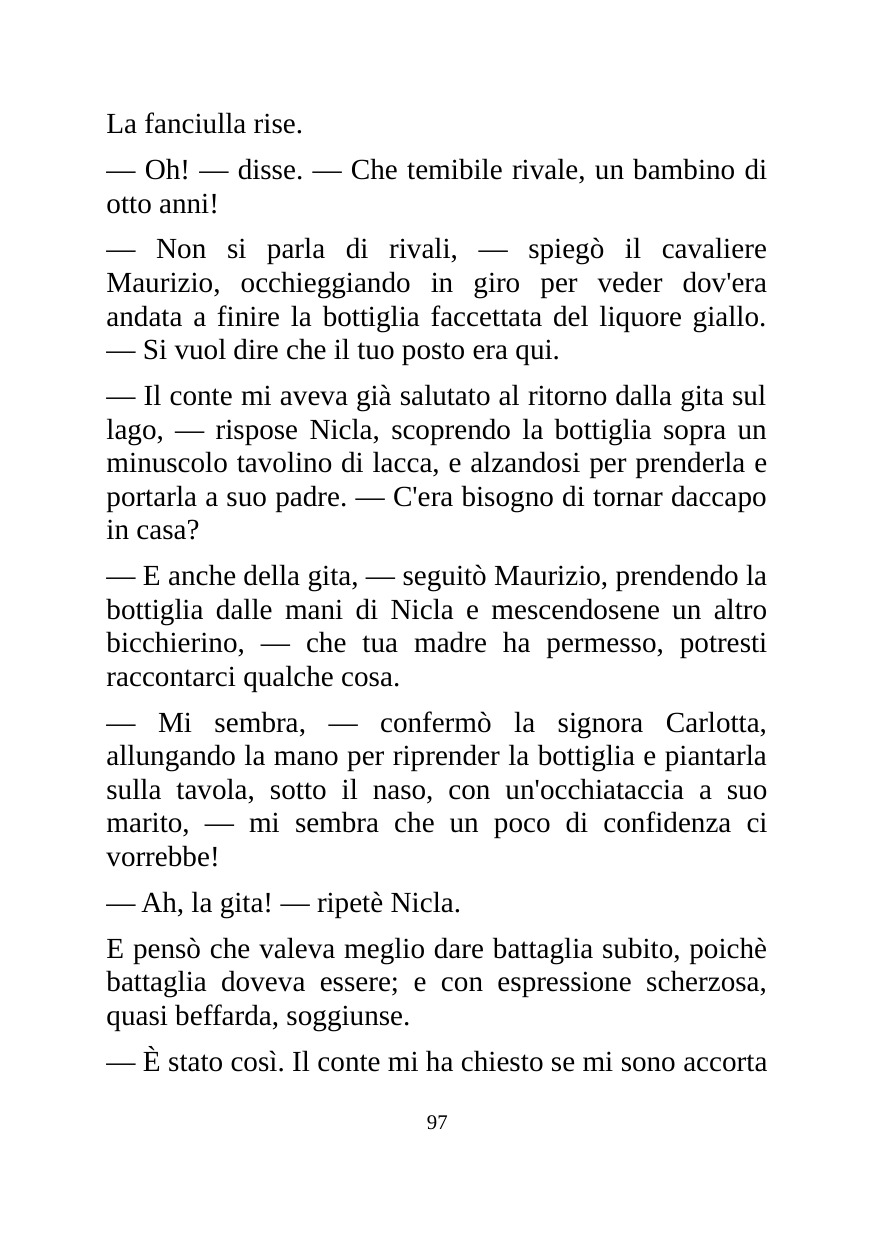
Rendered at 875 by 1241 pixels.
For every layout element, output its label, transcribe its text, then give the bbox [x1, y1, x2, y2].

text E pensò che valeva meglio dare battaglia subito, poichè battaglia doveva essere; e con espressione scherzosa, quasi beffarda, soggiunse. [106, 931, 768, 1032]
text — È stato così. Il conte mi ha chiesto se mi sono accorta [106, 1044, 768, 1077]
text — Ah, la gita! — ripetè Nicla. [106, 885, 768, 918]
text — Non si parla di rivali, — spiegò il cavaliere Maurizio, occhieggiando in giro per veder dov'era andata a finire la bottiglia faccettata del liquore giallo. — Si vuol dire che il tuo posto era qui. [106, 232, 768, 366]
text — Oh! — disse. — Che temibile rivale, un bambino di otto anni! [106, 152, 768, 219]
text — Il conte mi aveva già salutato al ritorno dalla gita sul lago, — rispose Nicla, scoprendo la bottiglia sopra un minuscolo tavolino di lacca, e alzandosi per prenderla e portarla a suo padre. — C'era bisogno di tornar daccapo in casa? [106, 378, 768, 546]
text La fanciulla rise. [106, 106, 768, 140]
text — Mi sembra, — confermò la signora Carlotta, allungando la mano per riprender la bottiglia e piantarla sulla tavola, sotto il naso, con un'occhiataccia a suo marito, — mi sembra che un poco di confidenza ci vorrebbe! [106, 705, 768, 873]
text — E anche della gita, — seguitò Maurizio, prendendo la bottiglia dalle mani di Nicla e mescendosene un altro bicchierino, — che tua madre ha permesso, potresti raccontarci qualche cosa. [106, 558, 768, 692]
